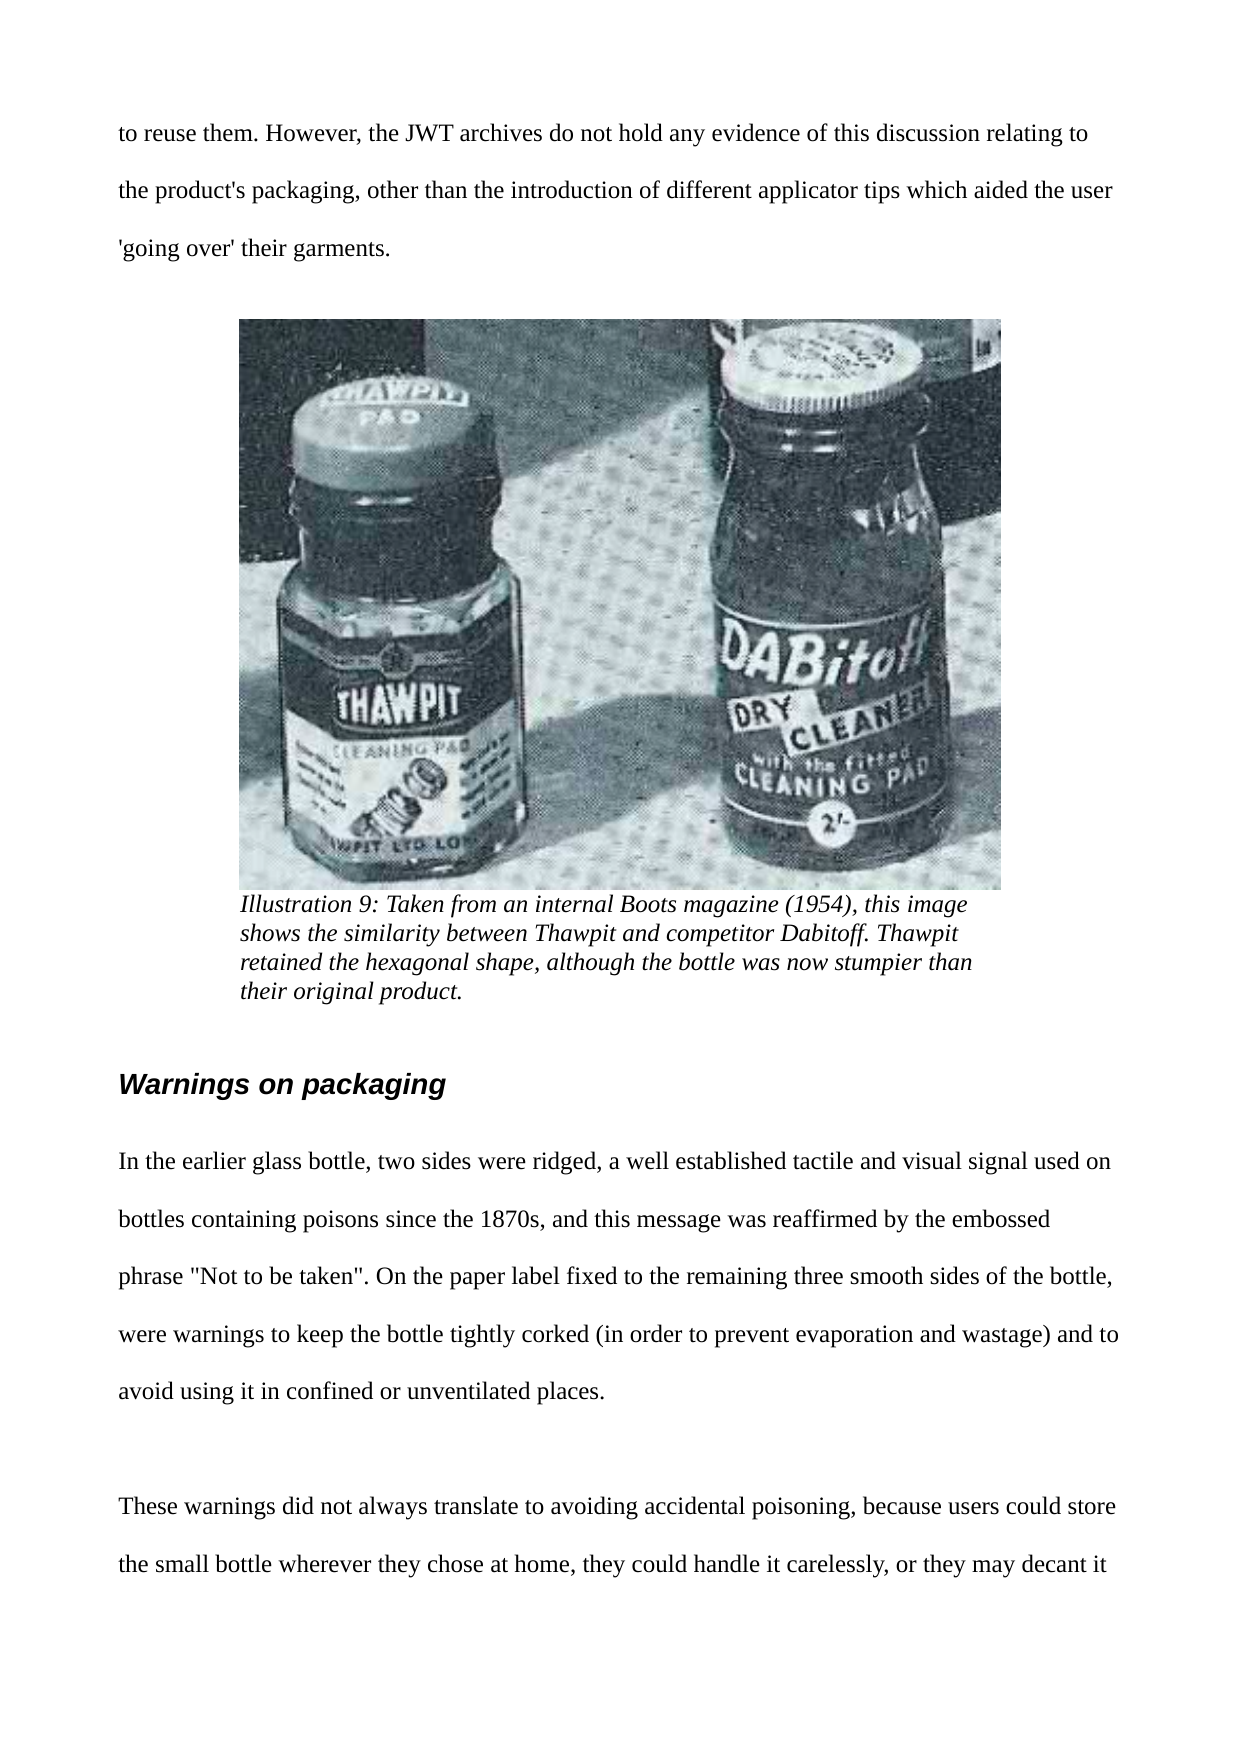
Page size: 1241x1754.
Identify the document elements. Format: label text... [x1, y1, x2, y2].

picture [239, 319, 1001, 890]
text Illustration 9: Taken from an internal Boots magazine (1954), this image shows the similarity between Thawpit and competitor Dabitoff. Thawpit retained the hexagonal shape, although the bottle was now stumpier than their original product. [240, 890, 1001, 1004]
text These warnings did not always translate to avoiding accidental poisoning, because users could store the small bottle wherever they chose at home, they could handle it carelessly, or they may decant it [118, 1491, 1122, 1578]
text In the earlier glass bottle, two sides were ridged, a well established tactile and visual signal used on bottles containing poisons since the 1870s, and this message was reaffirmed by the embossed phrase "Not to be taken". On the paper label fixed to the remaining three smooth sides of the bottle, were warnings to keep the bottle tightly corked (in order to prevent evaporation and wastage) and to avoid using it in confined or unventilated places. [118, 1146, 1122, 1405]
text to reuse them. However, the JWT archives do not hold any evidence of this discussion relating to the product's packaging, other than the introduction of different applicator tips which aided the user 'going over' their garments. [118, 118, 1122, 262]
subtitle Warnings on packaging [118, 887, 1122, 1100]
